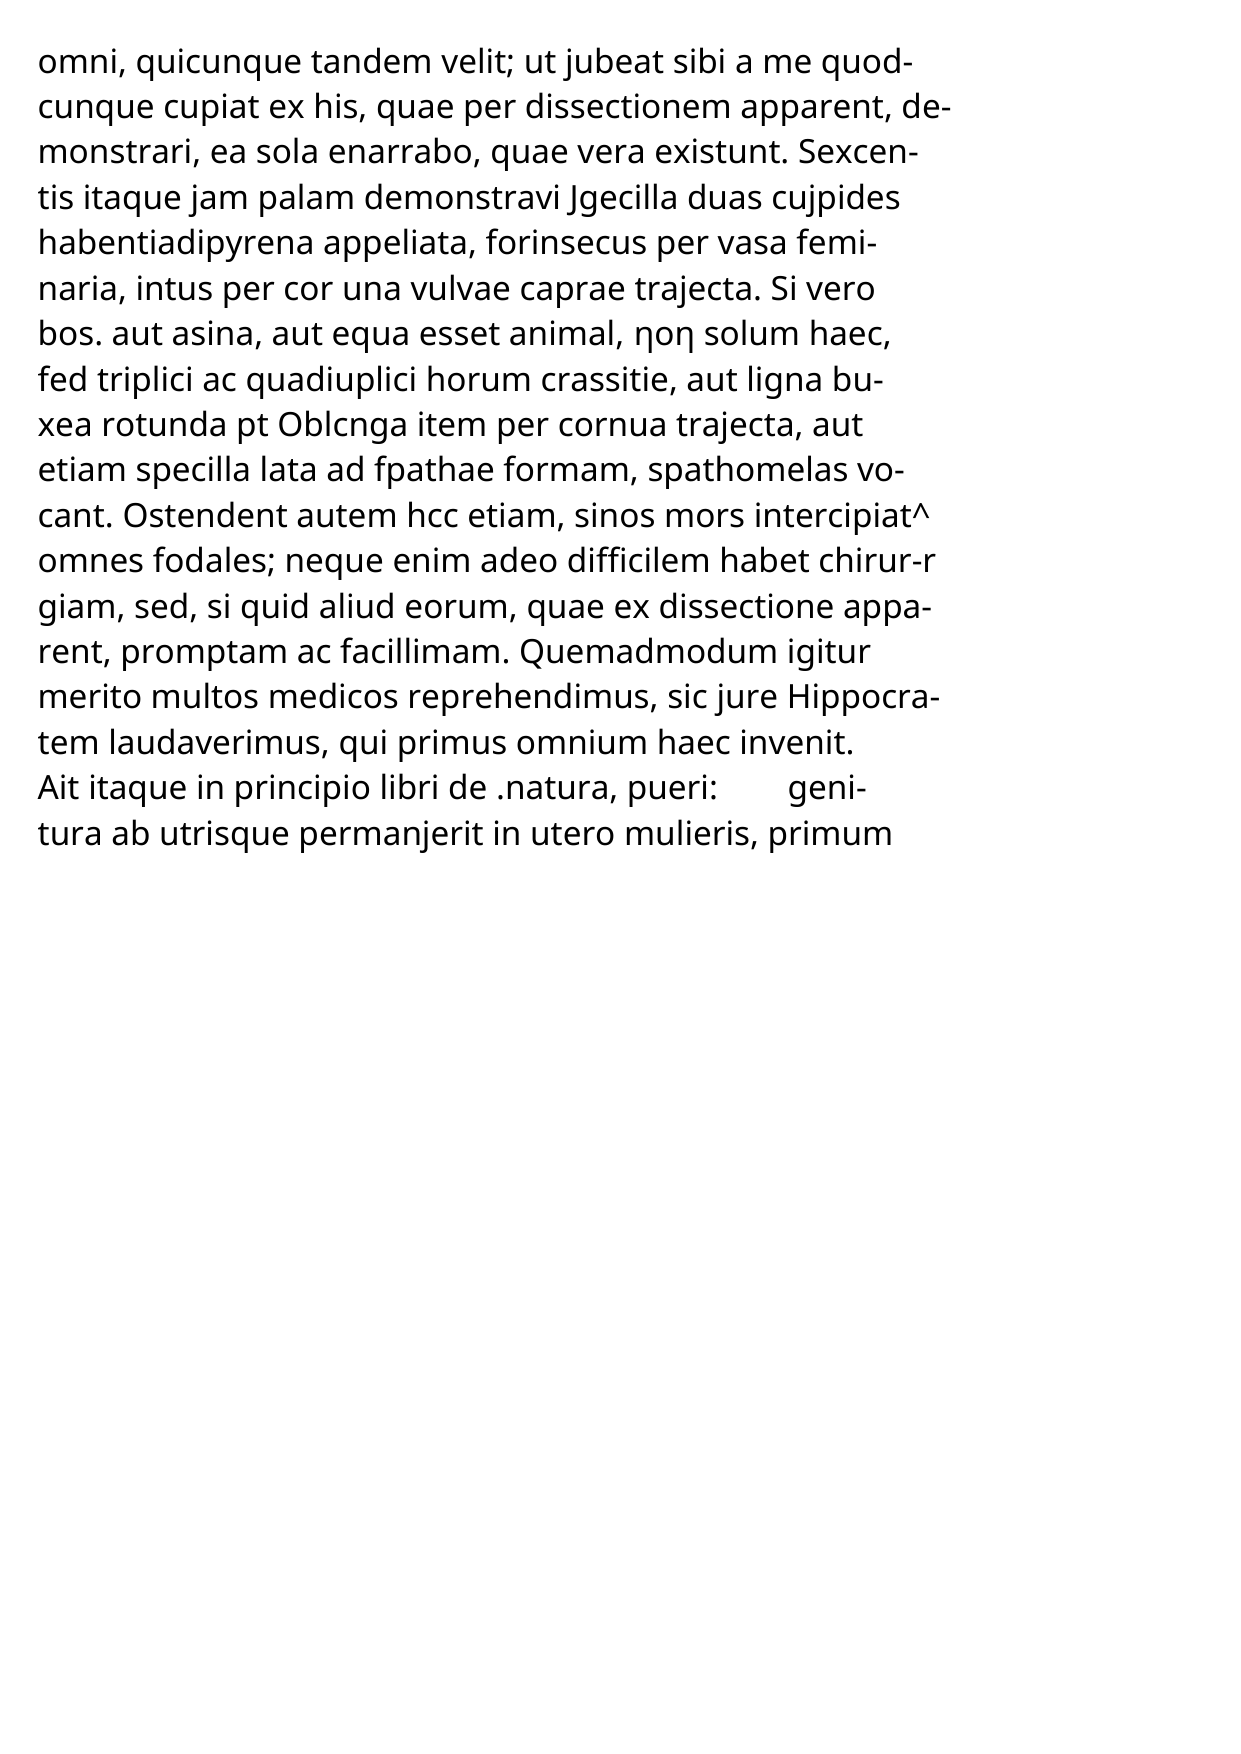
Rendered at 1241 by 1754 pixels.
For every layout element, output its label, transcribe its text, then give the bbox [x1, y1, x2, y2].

text omni, quicunque tandem velit; ut jubeat sibi a me quod- cunque cupiat ex his, quae per dissectionem apparent, de- monstrari, ea sola enarrabo, quae vera existunt. Sexcen- tis itaque jam palam demonstravi Jgecilla duas cujpides habentiadipyrena appeliata, forinsecus per vasa femi- naria, intus per cor una vulvae caprae trajecta. Si vero bos. aut asina, aut equa esset animal, ηοη solum haec, fed triplici ac quadiuplici horum crassitie, aut ligna bu- xea rotunda pt Oblcnga item per cornua trajecta, aut etiam specilla lata ad fpathae formam, spathomelas vo- cant. Ostendent autem hcc etiam, sinos mors intercipiat^ omnes fodales; neque enim adeo difficilem habet chirur-r giam, sed, si quid aliud eorum, quae ex dissectione appa- rent, promptam ac facillimam. Quemadmodum igitur merito multos medicos reprehendimus, sic jure Hippocra- tem laudaverimus, qui primus omnium haec invenit. Ait itaque in principio libri de .natura, pueri: geni- [37, 37, 1203, 809]
text tura ab utrisque permanjerit in utero mulieris, primum [37, 809, 1203, 855]
